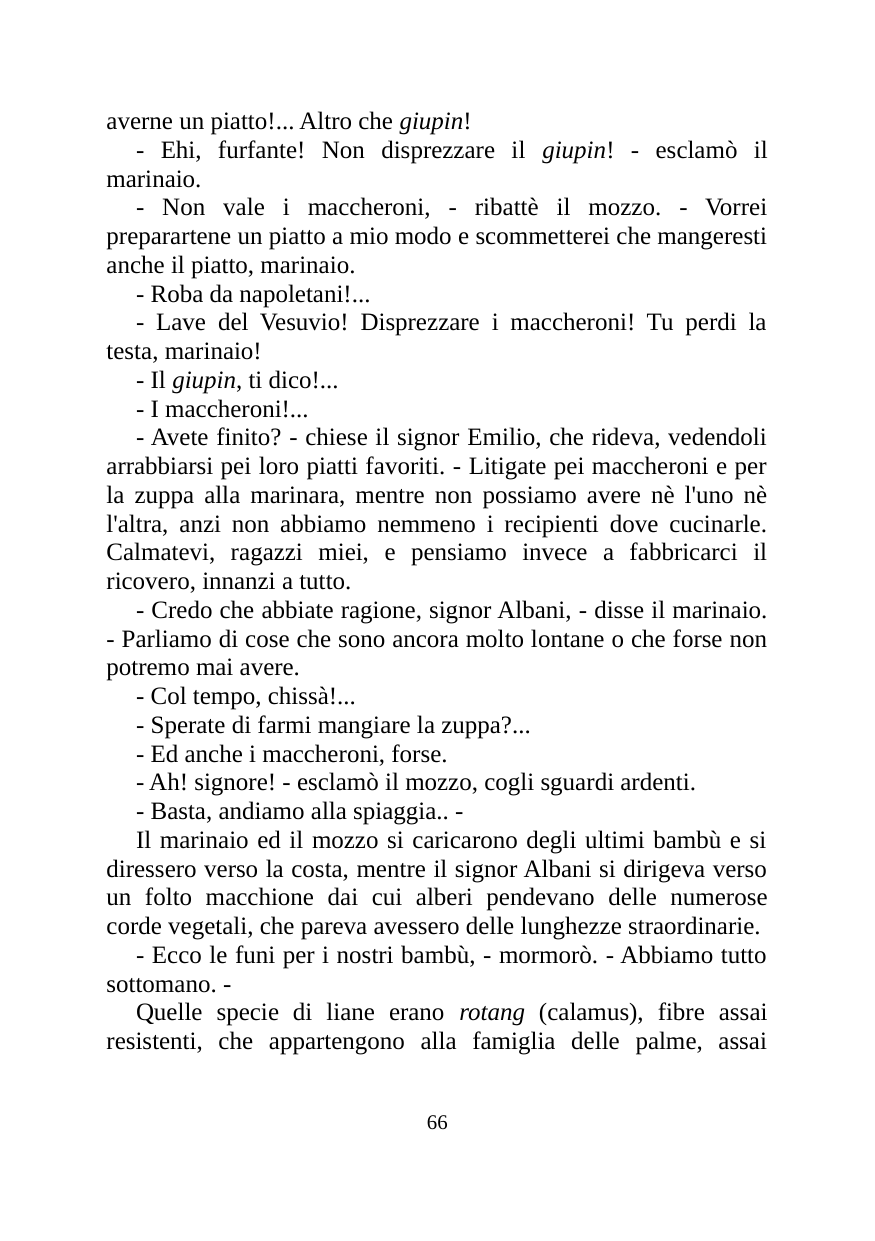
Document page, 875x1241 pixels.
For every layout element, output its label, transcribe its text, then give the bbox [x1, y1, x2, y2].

text - Ah! signore! - esclamò il mozzo, cogli sguardi ardenti. [106, 767, 768, 796]
text - Roba da napoletani!... [106, 279, 768, 307]
text - Ehi, furfante! Non disprezzare il giupin! - esclamò il marinaio. [106, 135, 768, 192]
text - Ed anche i maccheroni, forse. [106, 739, 768, 767]
text - I maccheroni!... [106, 394, 768, 422]
text - Lave del Vesuvio! Disprezzare i maccheroni! Tu perdi la testa, marinaio! [106, 307, 768, 365]
text averne un piatto!... Altro che giupin! [106, 106, 768, 135]
text - Ecco le funi per i nostri bambù, - mormorò. - Abbiamo tutto sottomano. - [106, 940, 768, 997]
text Quelle specie di liane erano rotang (calamus), fibre assai resistenti, che appartengono alla famiglia delle palme, assai [106, 997, 768, 1055]
text - Non vale i maccheroni, - ribattè il mozzo. - Vorrei preparartene un piatto a mio modo e scommetterei che mangeresti anche il piatto, marinaio. [106, 192, 768, 279]
text - Il giupin, ti dico!... [106, 365, 768, 394]
text - Col tempo, chissà!... [106, 681, 768, 710]
text - Sperate di farmi mangiare la zuppa?... [106, 710, 768, 739]
text - Avete finito? - chiese il signor Emilio, che rideva, vedendoli arrabbiarsi pei loro piatti favoriti. - Litigate pei maccheroni e per la zuppa alla marinara, mentre non possiamo avere nè l'uno nè l'altra, anzi non abbiamo nemmeno i recipienti dove cucinarle. Calmatevi, ragazzi miei, e pensiamo invece a fabbricarci il ricovero, innanzi a tutto. [106, 422, 768, 595]
text - Credo che abbiate ragione, signor Albani, - disse il marinaio. - Parliamo di cose che sono ancora molto lontane o che forse non potremo mai avere. [106, 595, 768, 681]
text Il marinaio ed il mozzo si caricarono degli ultimi bambù e si diressero verso la costa, mentre il signor Albani si dirigeva verso un folto macchione dai cui alberi pendevano delle numerose corde vegetali, che pareva avessero delle lunghezze straordinarie. [106, 825, 768, 940]
text - Basta, andiamo alla spiaggia.. - [106, 796, 768, 825]
